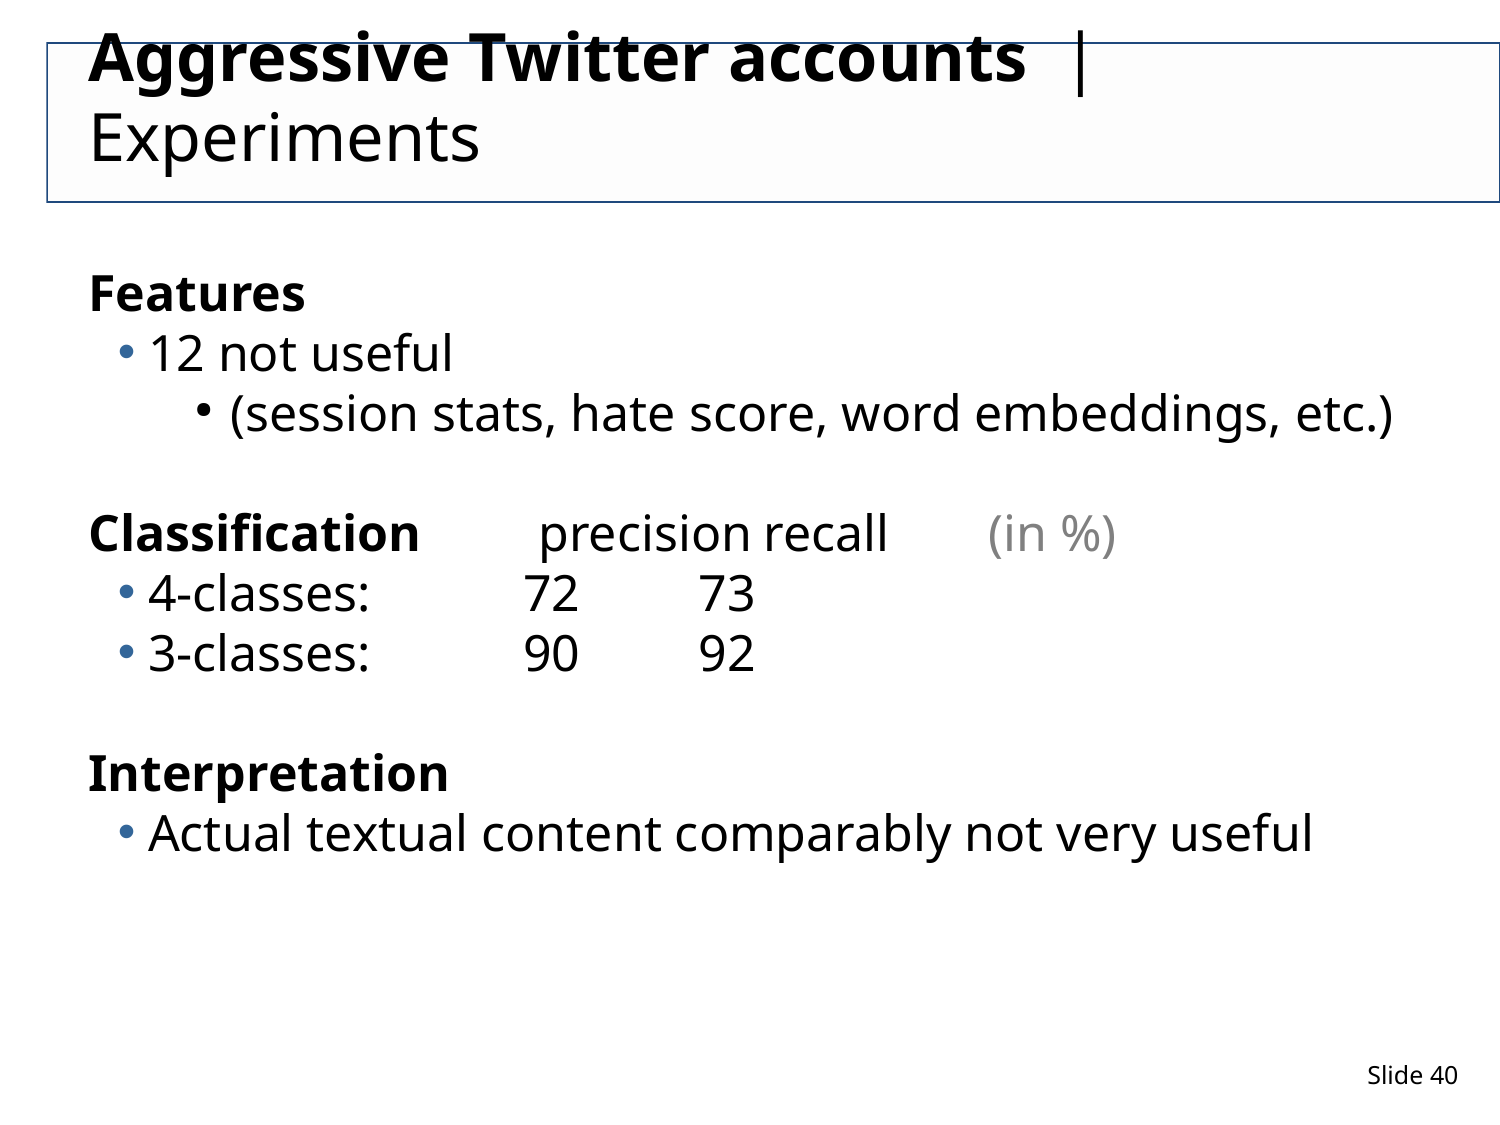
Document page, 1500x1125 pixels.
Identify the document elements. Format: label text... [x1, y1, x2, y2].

text_box Features 12 not useful (session stats, hate score, word embeddings, etc.) Classification precision recall (in %) 4-classes: 72 73 3-classes: 90 92 Interpretation Actual textual content comparably not very useful [88, 260, 1435, 1029]
text_box Aggressive Twitter accounts | Experiments [88, 42, 1469, 176]
